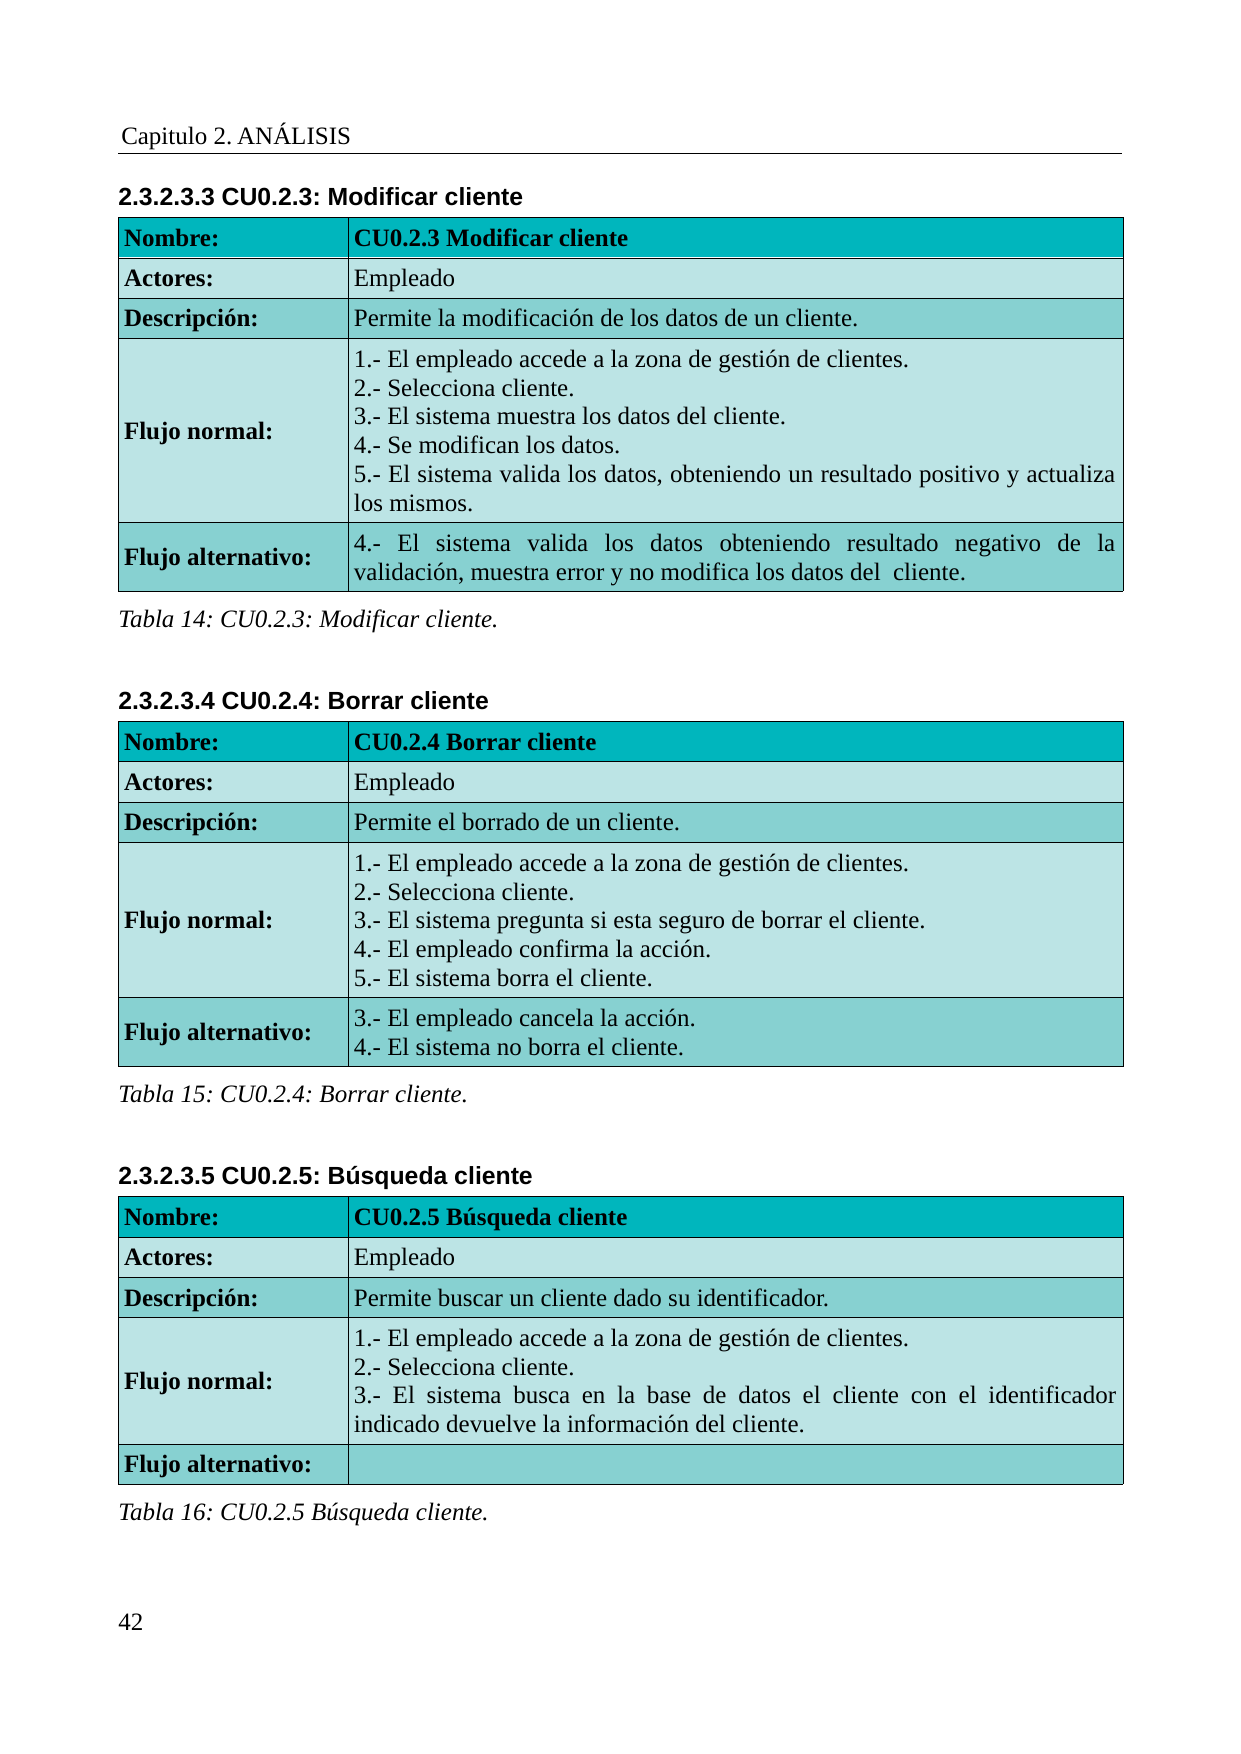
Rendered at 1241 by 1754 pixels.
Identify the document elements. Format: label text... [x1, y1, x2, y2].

subtitle 2.3.2.3.5 CU0.2.5: Búsqueda cliente [118, 1161, 1122, 1190]
table_cell Permite la modificación de los datos de un cliente. [349, 299, 1123, 338]
table_cell Flujo alternativo: [119, 523, 348, 591]
table_cell Empleado [349, 259, 1123, 298]
table_header Nombre: [119, 722, 348, 761]
text Tabla 14: CU0.2.3: Modificar cliente. [118, 604, 1122, 632]
table_cell Descripción: [119, 803, 348, 842]
table_header Nombre: [119, 218, 348, 257]
table_header CU0.2.4 Borrar cliente [349, 722, 1123, 761]
table_cell 4.- El sistema valida los datos obteniendo resultado negativo de la validación, muestra error y no modifica los datos del cliente. [349, 523, 1123, 591]
table_cell 1.- El empleado accede a la zona de gestión de clientes. 2.- Selecciona cliente. 3.- El sistema pregunta si esta seguro de borrar el cliente. 4.- El empleado confirma la acción. 5.- El sistema borra el cliente. [349, 843, 1123, 997]
table_cell [349, 1445, 1123, 1484]
table_cell Flujo alternativo: [119, 1445, 348, 1484]
table_cell Actores: [119, 762, 348, 802]
table_cell Empleado [349, 762, 1123, 802]
table_header CU0.2.5 Búsqueda cliente [349, 1197, 1123, 1237]
table_cell Actores: [119, 259, 348, 298]
table_cell Flujo alternativo: [119, 998, 348, 1066]
subtitle 2.3.2.3.4 CU0.2.4: Borrar cliente [118, 686, 1122, 715]
table_cell Permite buscar un cliente dado su identificador. [349, 1278, 1123, 1317]
table_cell 1.- El empleado accede a la zona de gestión de clientes. 2.- Selecciona cliente. 3.- El sistema muestra los datos del cliente. 4.- Se modifican los datos. 5.- El sistema valida los datos, obteniendo un resultado positivo y actualiza los mismos. [349, 339, 1123, 522]
table_header Nombre: [119, 1197, 348, 1237]
table_cell Descripción: [119, 1278, 348, 1317]
subtitle 2.3.2.3.3 CU0.2.3: Modificar cliente [118, 182, 1122, 211]
table_cell Permite el borrado de un cliente. [349, 803, 1123, 842]
table_cell Flujo normal: [119, 843, 348, 997]
table_cell Descripción: [119, 299, 348, 338]
text Tabla 15: CU0.2.4: Borrar cliente. [118, 1079, 1122, 1108]
table_cell Empleado [349, 1238, 1123, 1277]
text Tabla 16: CU0.2.5 Búsqueda cliente. [118, 1497, 1122, 1525]
table_cell 1.- El empleado accede a la zona de gestión de clientes. 2.- Selecciona cliente. 3.- El sistema busca en la base de datos el cliente con el identificador indicado devuelve la información del cliente. [349, 1318, 1123, 1444]
table_cell Flujo normal: [119, 339, 348, 522]
table_header CU0.2.3 Modificar cliente [349, 218, 1123, 257]
table_cell 3.- El empleado cancela la acción. 4.- El sistema no borra el cliente. [349, 998, 1123, 1066]
table_cell Actores: [119, 1238, 348, 1277]
table_cell Flujo normal: [119, 1318, 348, 1444]
